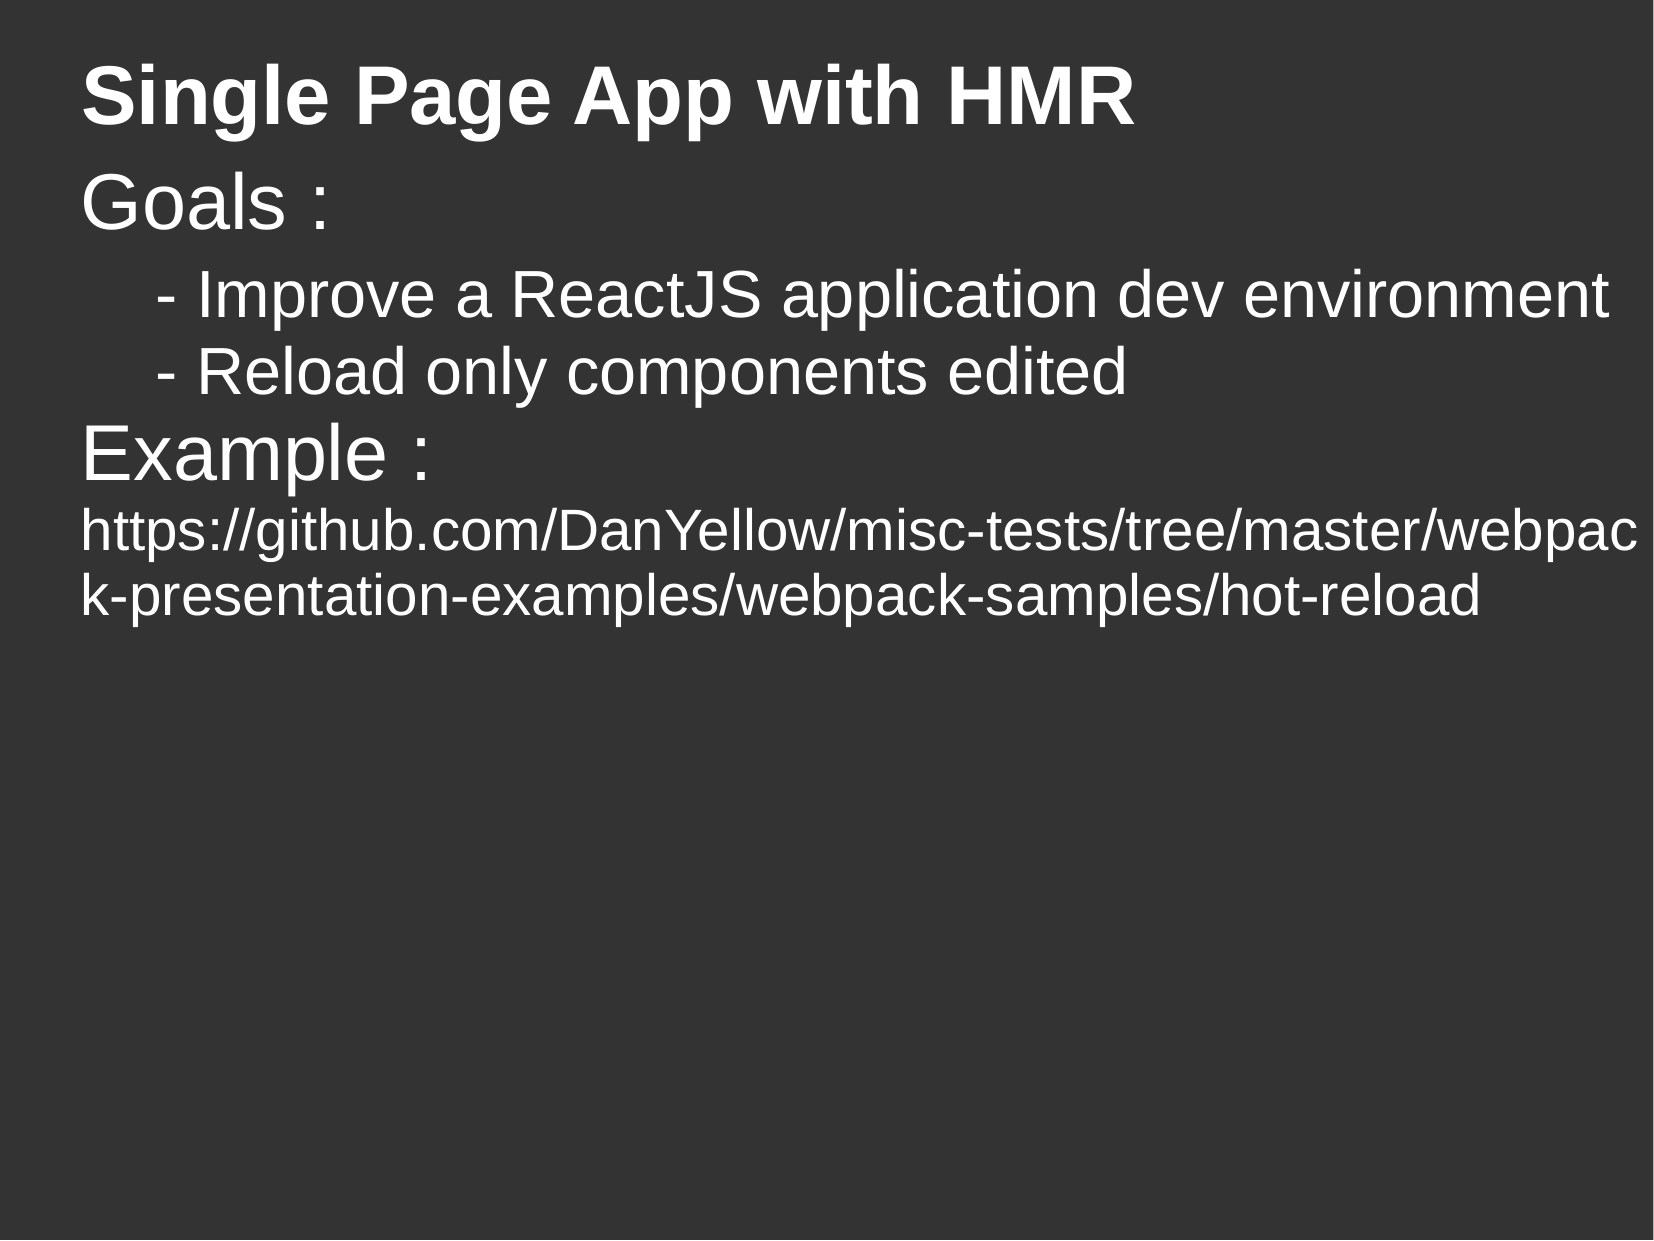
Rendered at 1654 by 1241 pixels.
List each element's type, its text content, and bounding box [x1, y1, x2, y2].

title Single Page App with HMR [81, 49, 1570, 257]
title Goals : - Improve a ReactJS application dev environment - Reload only components edited Example : https://github.com/DanYellow/misc-tests/tree/master/webpack-presentation-examples/webpack-samples/hot-reload [80, 157, 1654, 872]
